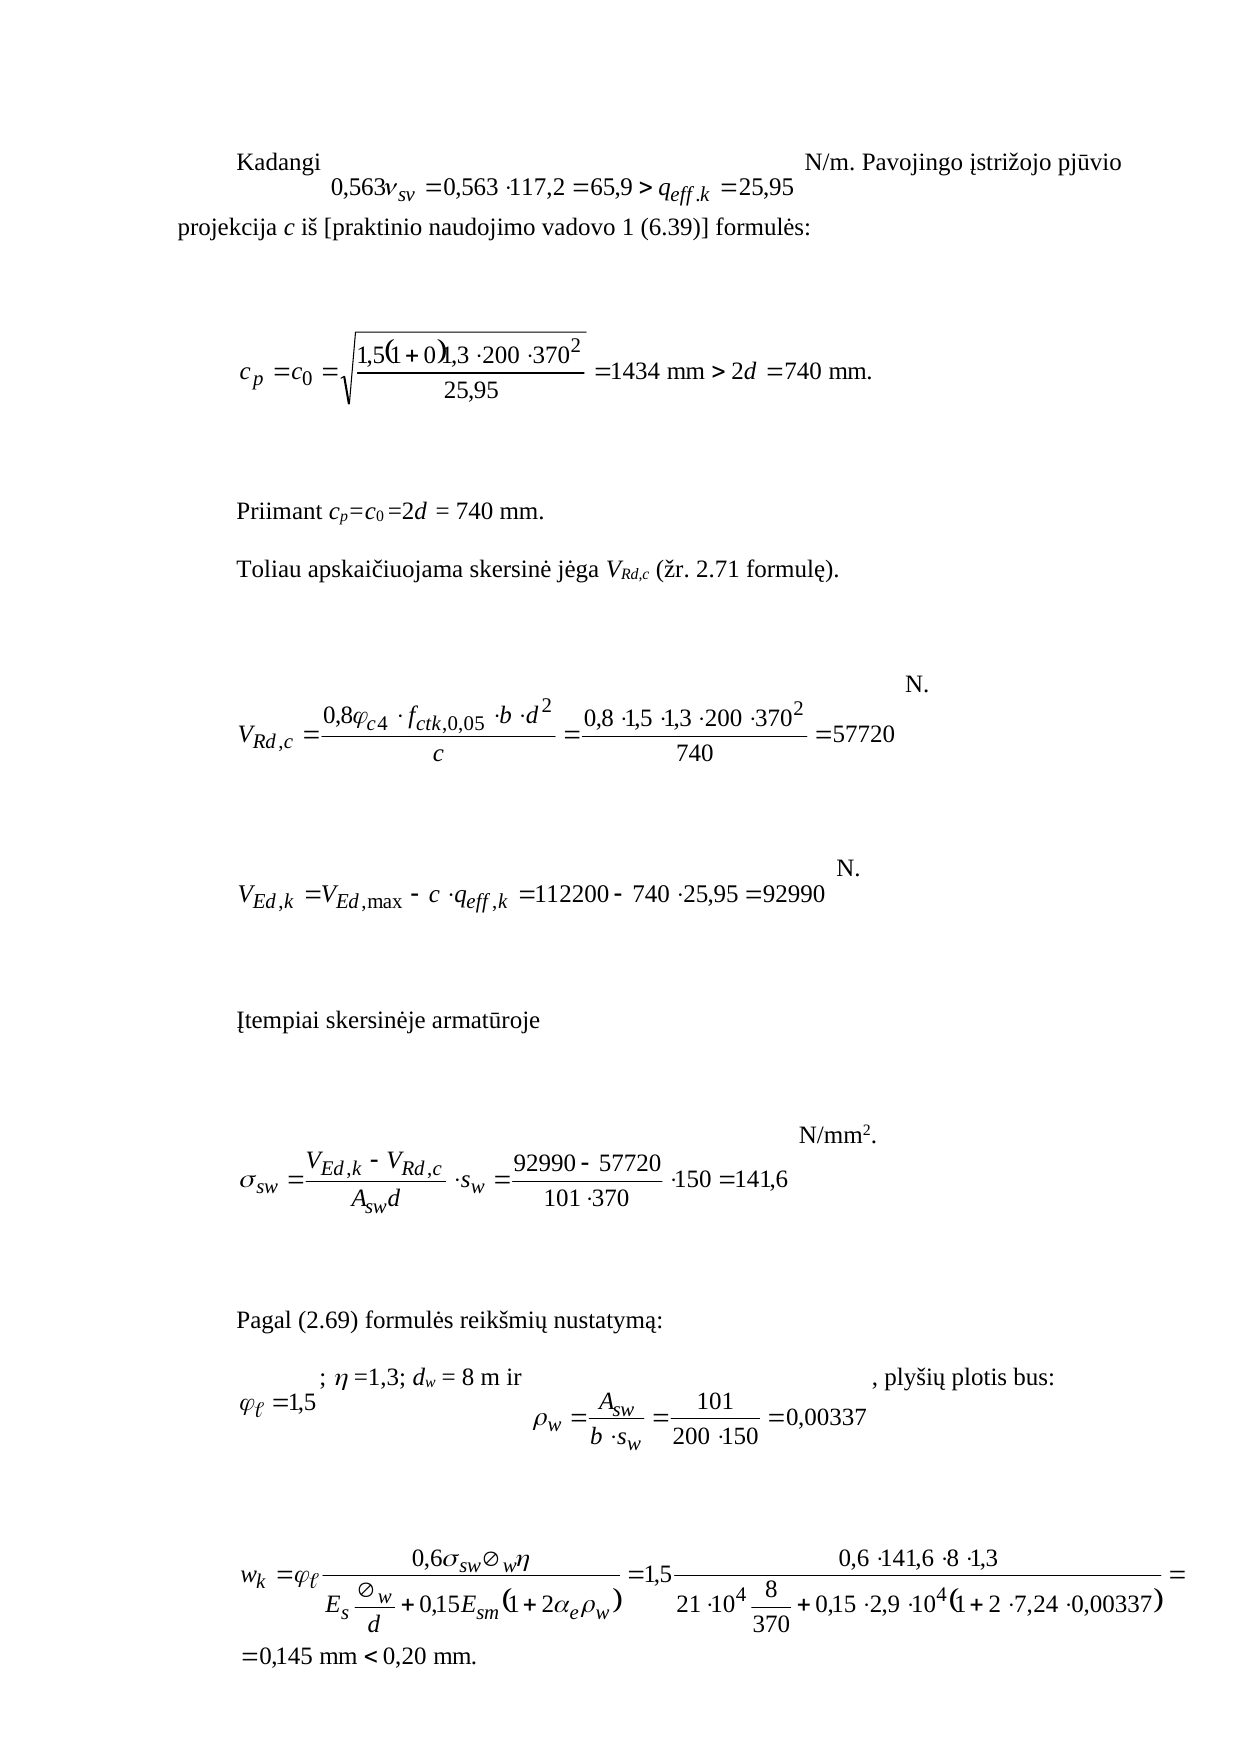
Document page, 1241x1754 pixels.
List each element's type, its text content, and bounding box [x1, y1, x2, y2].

text Priimant cp=c0 =2d = 740 mm. [177, 496, 1122, 525]
text N. [177, 669, 1122, 767]
text Pagal (2.69) formulės reikšmių nustatymą: [177, 1305, 1122, 1334]
text Toliau apskaičiuojama skersinė jėga VRd,c (žr. 2.71 formulę). [177, 554, 1122, 583]
text ;  =1,3; dw = 8 m ir , plyšių plotis bus: [177, 1362, 1122, 1456]
text N/mm2. [177, 1120, 1122, 1219]
text N. [177, 853, 1122, 919]
text Kadangi N/m. Pavojingo įstrižojo pjūvio projekcija c iš [praktinio naudojimo vadovo 1 (6.39)] formulės: [177, 147, 1122, 241]
text Įtempiai skersinėje armatūroje [177, 1005, 1122, 1034]
